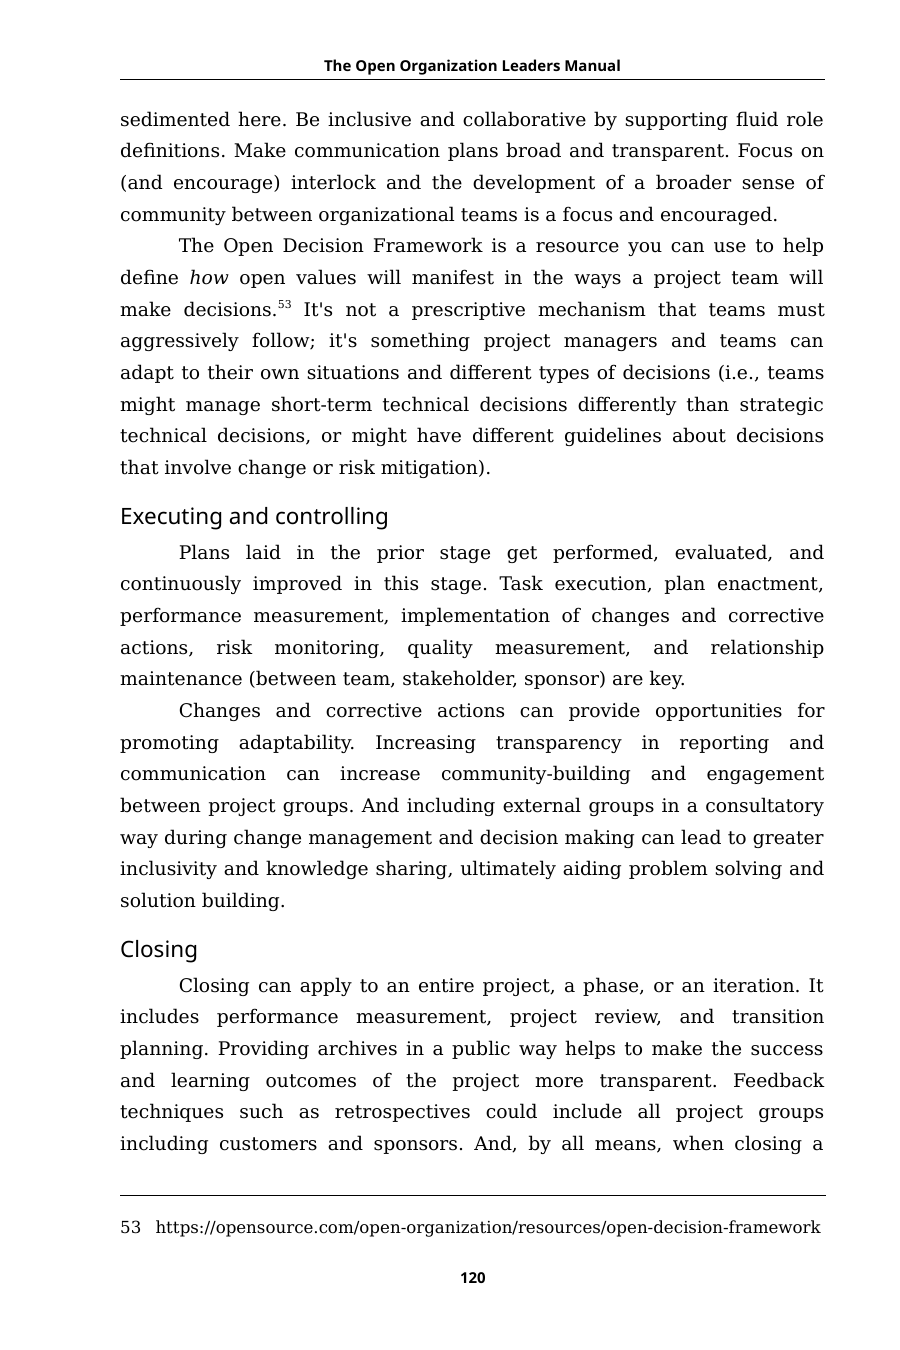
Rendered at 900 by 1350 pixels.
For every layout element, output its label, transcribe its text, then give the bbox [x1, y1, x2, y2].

text Changes and corrective actions can provide opportunities for promoting adaptability. Increasing transparency in reporting and communication can increase community-building and engagement between project groups. And including external groups in a consultatory way during change management and decision making can lead to greater inclusivity and knowledge sharing, ultimately aiding problem solving and solution building. [120, 700, 825, 912]
subtitle Closing [120, 937, 825, 963]
text Plans laid in the prior stage get performed, evaluated, and continuously improved in this stage. Task execution, plan enactment, performance measurement, implementation of changes and corrective actions, risk monitoring, quality measurement, and relationship maintenance (between team, stakeholder, sponsor) are key. [120, 542, 825, 690]
text sedimented here. Be inclusive and collaborative by supporting fluid role definitions. Make communication plans broad and transparent. Focus on (and encourage) interlock and the development of a broader sense of community between organizational teams is a focus and encouraged. [120, 109, 825, 226]
text The Open Decision Framework is a resource you can use to help define how open values will manifest in the ways a project team will make decisions. It's not a prescriptive mechanism that teams must aggressively follow; it's something project managers and teams can adapt to their own situations and different types of decisions (i.e., teams might manage short-term technical decisions differently than strategic technical decisions, or might have different guidelines about decisions that involve change or risk mitigation). [120, 235, 825, 479]
subtitle Executing and controlling [120, 504, 825, 530]
text Closing can apply to an entire project, a phase, or an iteration. It includes performance measurement, project review, and transition planning. Providing archives in a public way helps to make the success and learning outcomes of the project more transparent. Feedback techniques such as retrospectives could include all project groups including customers and sponsors. And, by all means, when closing a [120, 974, 825, 1155]
text https://opensource.com/open-organization/resources/open-decision-framework [120, 1218, 825, 1237]
